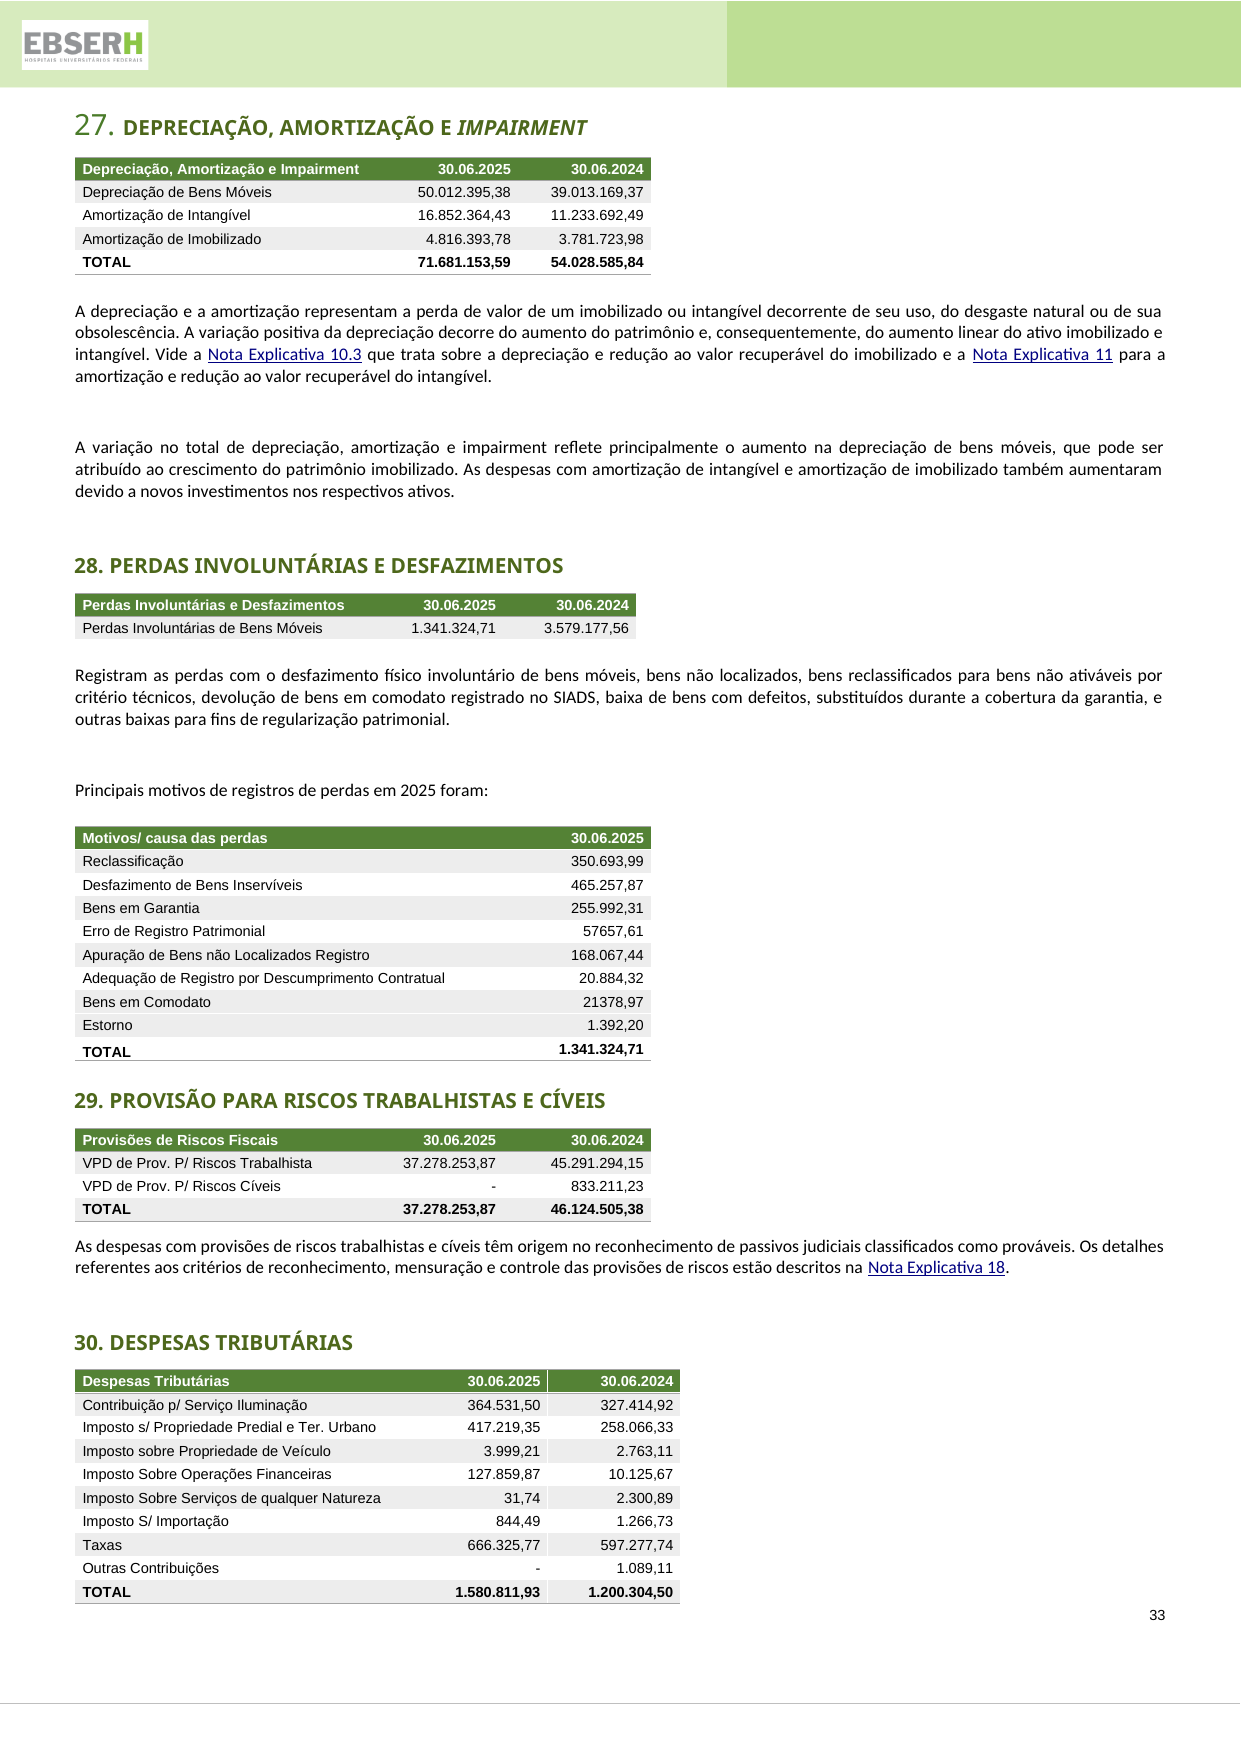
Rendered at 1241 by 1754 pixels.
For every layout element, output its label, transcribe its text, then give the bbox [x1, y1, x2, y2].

table_cell 417.219,35 [437, 1416, 547, 1439]
table_cell 258.066,33 [548, 1416, 680, 1439]
table_cell TOTAL [75, 1198, 341, 1221]
table_cell Perdas Involuntárias de Bens Móveis [75, 617, 370, 639]
table_cell 1.341.324,71 [370, 617, 503, 639]
table_cell Outras Contribuições [75, 1556, 437, 1580]
table_cell 255.992,31 [493, 896, 651, 920]
table_header Depreciação, Amortização e Impairment [75, 158, 370, 180]
table_cell 844,49 [437, 1510, 547, 1533]
table_header Motivos/ causa das perdas [75, 827, 493, 849]
table_cell TOTAL [75, 250, 370, 274]
table_cell Depreciação de Bens Móveis [75, 181, 370, 203]
table_cell Imposto Sobre Operações Financeiras [75, 1463, 437, 1486]
table_cell 2.763,11 [548, 1439, 680, 1463]
table_cell 1.266,73 [548, 1510, 680, 1533]
table_cell Desfazimento de Bens Inservíveis [75, 873, 493, 896]
table_cell 45.291.294,15 [503, 1152, 651, 1174]
table_cell 54.028.585,84 [518, 250, 651, 274]
table_cell Apuração de Bens não Localizados Registro [75, 943, 493, 967]
table_cell 666.325,77 [437, 1533, 547, 1556]
table_cell VPD de Prov. P/ Riscos Trabalhista [75, 1152, 341, 1174]
table_cell Bens em Comodato [75, 990, 493, 1013]
table_cell Amortização de Imobilizado [75, 227, 370, 250]
table_cell Taxas [75, 1533, 437, 1556]
table_cell 37.278.253,87 [341, 1152, 503, 1174]
table_cell TOTAL [75, 1580, 437, 1603]
table_cell 20.884,32 [493, 967, 651, 990]
list DESPESAS TRIBUTÁRIAS [74, 1328, 1165, 1356]
table_cell 350.693,99 [493, 850, 651, 873]
table_cell Adequação de Registro por Descumprimento Contratual [75, 967, 493, 990]
table_cell Erro de Registro Patrimonial [75, 920, 493, 943]
table_cell 127.859,87 [437, 1463, 547, 1486]
table_cell 37.278.253,87 [341, 1198, 503, 1221]
table_cell 4.816.393,78 [370, 227, 518, 250]
table_cell 1.341.324,71 [493, 1037, 651, 1060]
table_cell 364.531,50 [437, 1394, 547, 1416]
table_header 30.06.2025 [341, 1129, 503, 1151]
table_cell 1.580.811,93 [437, 1580, 547, 1603]
table_cell Imposto sobre Propriedade de Veículo [75, 1439, 437, 1463]
table_cell 168.067,44 [493, 943, 651, 967]
table_header 30.06.2024 [503, 594, 636, 616]
table_cell - [341, 1174, 503, 1198]
table_cell 57657,61 [493, 920, 651, 943]
table_header 30.06.2025 [493, 827, 651, 849]
table_cell - [437, 1556, 547, 1580]
table_cell 1.200.304,50 [548, 1580, 680, 1603]
text Principais motivos de registros de perdas em 2025 foram: [75, 779, 1165, 801]
table_cell VPD de Prov. P/ Riscos Cíveis [75, 1174, 341, 1198]
table_header 30.06.2025 [370, 594, 503, 616]
table_cell 71.681.153,59 [370, 250, 518, 274]
table_header Provisões de Riscos Fiscais [75, 1129, 341, 1151]
list PROVISÃO PARA RISCOS TRABALHISTAS E CÍVEIS [74, 1086, 1165, 1115]
table_header Perdas Involuntárias e Desfazimentos [75, 594, 370, 616]
table_cell Imposto S/ Importação [75, 1510, 437, 1533]
text A depreciação e a amortização representam a perda de valor de um imobilizado ou intangível decorrente de seu uso, do desgaste natural ou de sua obsolescência. A variação positiva da depreciação decorre do aumento do patrimônio e, consequentemente, do aumento linear do ativo imobilizado e intangível. Vide a Nota Explicativa 10.3 que trata sobre a depreciação e redução ao valor recuperável do imobilizado e a Nota Explicativa 11 para a amortização e redução ao valor recuperável do intangível. [75, 300, 1165, 387]
table_cell 46.124.505,38 [503, 1198, 651, 1221]
table_cell 1.392,20 [493, 1014, 651, 1037]
table_header 30.06.2025 [437, 1370, 547, 1392]
table_cell Imposto s/ Propriedade Predial e Ter. Urbano [75, 1416, 437, 1439]
table_cell Estorno [75, 1014, 493, 1037]
table_cell Reclassificação [75, 850, 493, 873]
table_cell 597.277,74 [548, 1533, 680, 1556]
table_cell 31,74 [437, 1486, 547, 1509]
table_cell 16.852.364,43 [370, 204, 518, 227]
table_cell Bens em Garantia [75, 896, 493, 920]
table_header 30.06.2024 [548, 1370, 680, 1392]
table_cell Amortização de Intangível [75, 204, 370, 227]
table_cell TOTAL [75, 1037, 493, 1060]
list PERDAS INVOLUNTÁRIAS E DESFAZIMENTOS [74, 552, 1165, 580]
table_cell 21378,97 [493, 990, 651, 1013]
table_cell 465.257,87 [493, 873, 651, 896]
table_header Despesas Tributárias [75, 1370, 437, 1392]
table_cell 3.999,21 [437, 1439, 547, 1463]
table_cell 1.089,11 [548, 1556, 680, 1580]
table_cell 50.012.395,38 [370, 181, 518, 203]
text As despesas com provisões de riscos trabalhistas e cíveis têm origem no reconhecimento de passivos judiciais classificados como prováveis. Os detalhes referentes aos critérios de reconhecimento, mensuração e controle das provisões de riscos estão descritos na Nota Explicativa 18. [75, 1235, 1165, 1278]
table_header 30.06.2024 [503, 1129, 651, 1151]
table_cell 11.233.692,49 [518, 204, 651, 227]
text Registram as perdas com o desfazimento físico involuntário de bens móveis, bens não localizados, bens reclassificados para bens não ativáveis por critério técnicos, devolução de bens em comodato registrado no SIADS, baixa de bens com defeitos, substituídos durante a cobertura da garantia, e outras baixas para fins de regularização patrimonial. [75, 664, 1165, 729]
table_cell 327.414,92 [548, 1394, 680, 1416]
table_cell 3.579.177,56 [503, 617, 636, 639]
table_cell Imposto Sobre Serviços de qualquer Natureza [75, 1486, 437, 1509]
table_cell 10.125,67 [548, 1463, 680, 1486]
text A variação no total de depreciação, amortização e impairment reflete principalmente o aumento na depreciação de bens móveis, que pode ser atribuído ao crescimento do patrimônio imobilizado. As despesas com amortização de intangível e amortização de imobilizado também aumentaram devido a novos investimentos nos respectivos ativos. [75, 437, 1165, 502]
table_cell 39.013.169,37 [518, 181, 651, 203]
table_header 30.06.2024 [518, 158, 651, 180]
table_cell Contribuição p/ Serviço Iluminação [75, 1394, 437, 1416]
table_header 30.06.2025 [370, 158, 518, 180]
table_cell 833.211,23 [503, 1174, 651, 1198]
list DEPRECIAÇÃO, AMORTIZAÇÃO E IMPAIRMENT [74, 104, 1165, 144]
table_cell 3.781.723,98 [518, 227, 651, 250]
table_cell 2.300,89 [548, 1486, 680, 1509]
